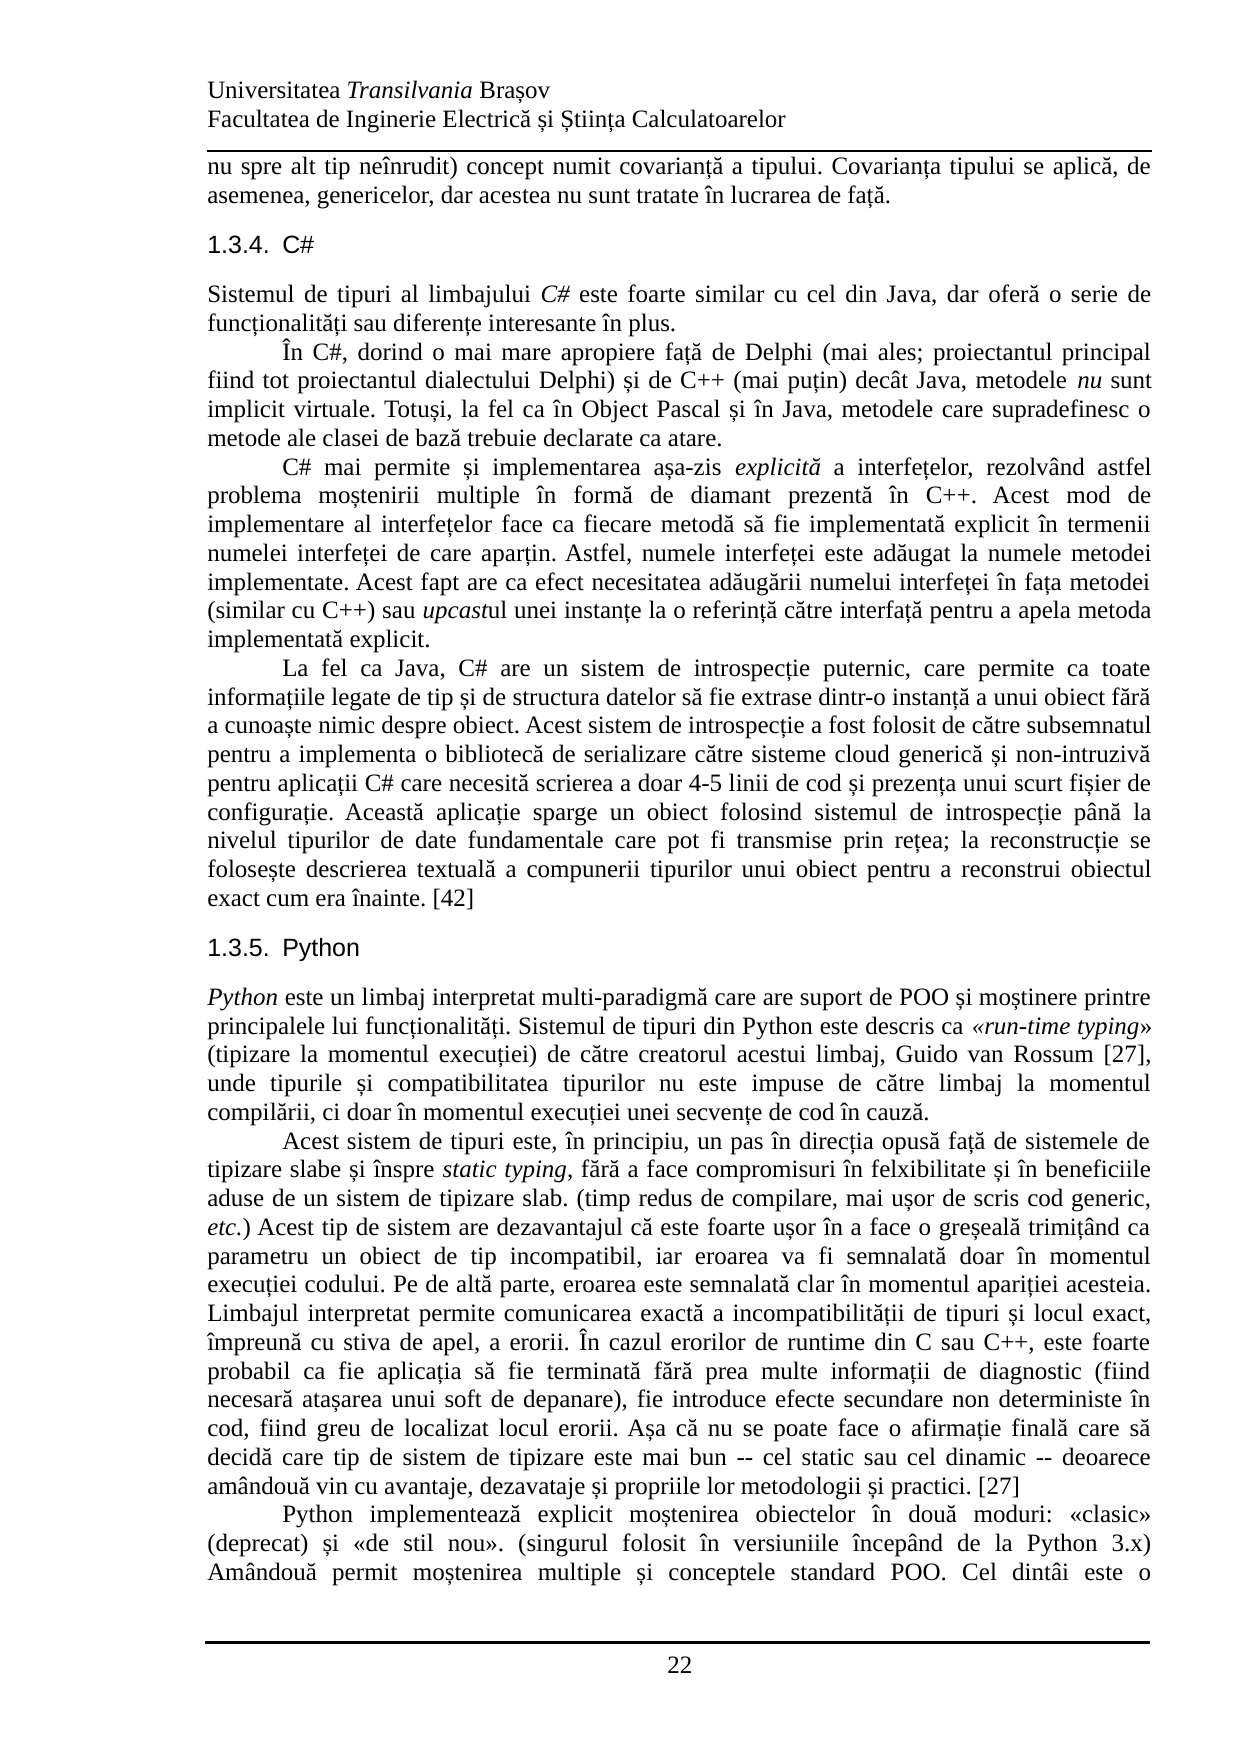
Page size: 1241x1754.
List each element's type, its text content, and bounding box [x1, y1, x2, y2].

text Python implementează explicit moștenirea obiectelor în două moduri: «clasic» (deprecat) și «de stil nou». (singurul folosit în versiuniile începând de la Python 3.x) Amândouă permit moștenirea multiple și conceptele standard POO. Cel dintâi este o [207, 1499, 1152, 1586]
subtitle C# [207, 229, 1152, 258]
text La fel ca Java, C# are un sistem de introspecție puternic, care permite ca toate informațiile legate de tip și de structura datelor să fie extrase dintr-o instanță a unui obiect fără a cunoaște nimic despre obiect. Acest sistem de introspecție a fost folosit de către subsemnatul pentru a implementa o bibliotecă de serializare către sisteme cloud generică și non-intruzivă pentru aplicații C# care necesită scrierea a doar 4-5 linii de cod și prezența unui scurt fișier de configurație. Această aplicație sparge un obiect folosind sistemul de introspecție până la nivelul tipurilor de date fundamentale care pot fi transmise prin rețea; la reconstrucție se folosește descrierea textuală a compunerii tipurilor unui obiect pentru a reconstrui obiectul exact cum era înainte. [42] [207, 653, 1152, 912]
text C# mai permite și implementarea așa-zis explicită a interfețelor, rezolvând astfel problema moștenirii multiple în formă de diamant prezentă în C++. Acest mod de implementare al interfețelor face ca fiecare metodă să fie implementată explicit în termenii numelei interfeței de care aparțin. Astfel, numele interfeței este adăugat la numele metodei implementate. Acest fapt are ca efect necesitatea adăugării numelui interfeței în fața metodei (similar cu C++) sau upcastul unei instanțe la o referință către interfață pentru a apela metoda implementată explicit. [207, 452, 1152, 653]
text nu spre alt tip neînrudit) concept numit covarianță a tipului. Covarianța tipului se aplică, de asemenea, genericelor, dar acestea nu sunt tratate în lucrarea de față. [207, 152, 1152, 209]
text Sistemul de tipuri al limbajului C# este foarte similar cu cel din Java, dar oferă o serie de funcționalități sau diferențe interesante în plus. [207, 279, 1152, 337]
text Acest sistem de tipuri este, în principiu, un pas în direcția opusă față de sistemele de tipizare slabe și înspre static typing, fără a face compromisuri în felxibilitate și în beneficiile aduse de un sistem de tipizare slab. (timp redus de compilare, mai ușor de scris cod generic, etc.) Acest tip de sistem are dezavantajul că este foarte ușor în a face o greșeală trimițând ca parametru un obiect de tip incompatibil, iar eroarea va fi semnalată doar în momentul execuției codului. Pe de altă parte, eroarea este semnalată clar în momentul apariției acesteia. Limbajul interpretat permite comunicarea exactă a incompatibilității de tipuri și locul exact, împreună cu stiva de apel, a erorii. În cazul erorilor de runtime din C sau C++, este foarte probabil ca fie aplicația să fie terminată fără prea multe informații de diagnostic (fiind necesară atașarea unui soft de depanare), fie introduce efecte secundare non deterministe în cod, fiind greu de localizat locul erorii. Așa că nu se poate face o afirmație finală care să decidă care tip de sistem de tipizare este mai bun -- cel static sau cel dinamic -- deoarece amândouă vin cu avantaje, dezavataje și propriile lor metodologii și practici. [27] [207, 1126, 1152, 1499]
text Python este un limbaj interpretat multi-paradigmă care are suport de POO și moștinere printre principalele lui funcționalități. Sistemul de tipuri din Python este descris ca «run-time typing» (tipizare la momentul execuției) de către creatorul acestui limbaj, Guido van Rossum [27], unde tipurile și compatibilitatea tipurilor nu este impuse de către limbaj la momentul compilării, ci doar în momentul execuției unei secvențe de cod în cauză. [207, 982, 1152, 1126]
subtitle Python [207, 932, 1152, 961]
text În C#, dorind o mai mare apropiere față de Delphi (mai ales; proiectantul principal fiind tot proiectantul dialectului Delphi) și de C++ (mai puțin) decât Java, metodele nu sunt implicit virtuale. Totuși, la fel ca în Object Pascal și în Java, metodele care supradefinesc o metode ale clasei de bază trebuie declarate ca atare. [207, 337, 1152, 452]
